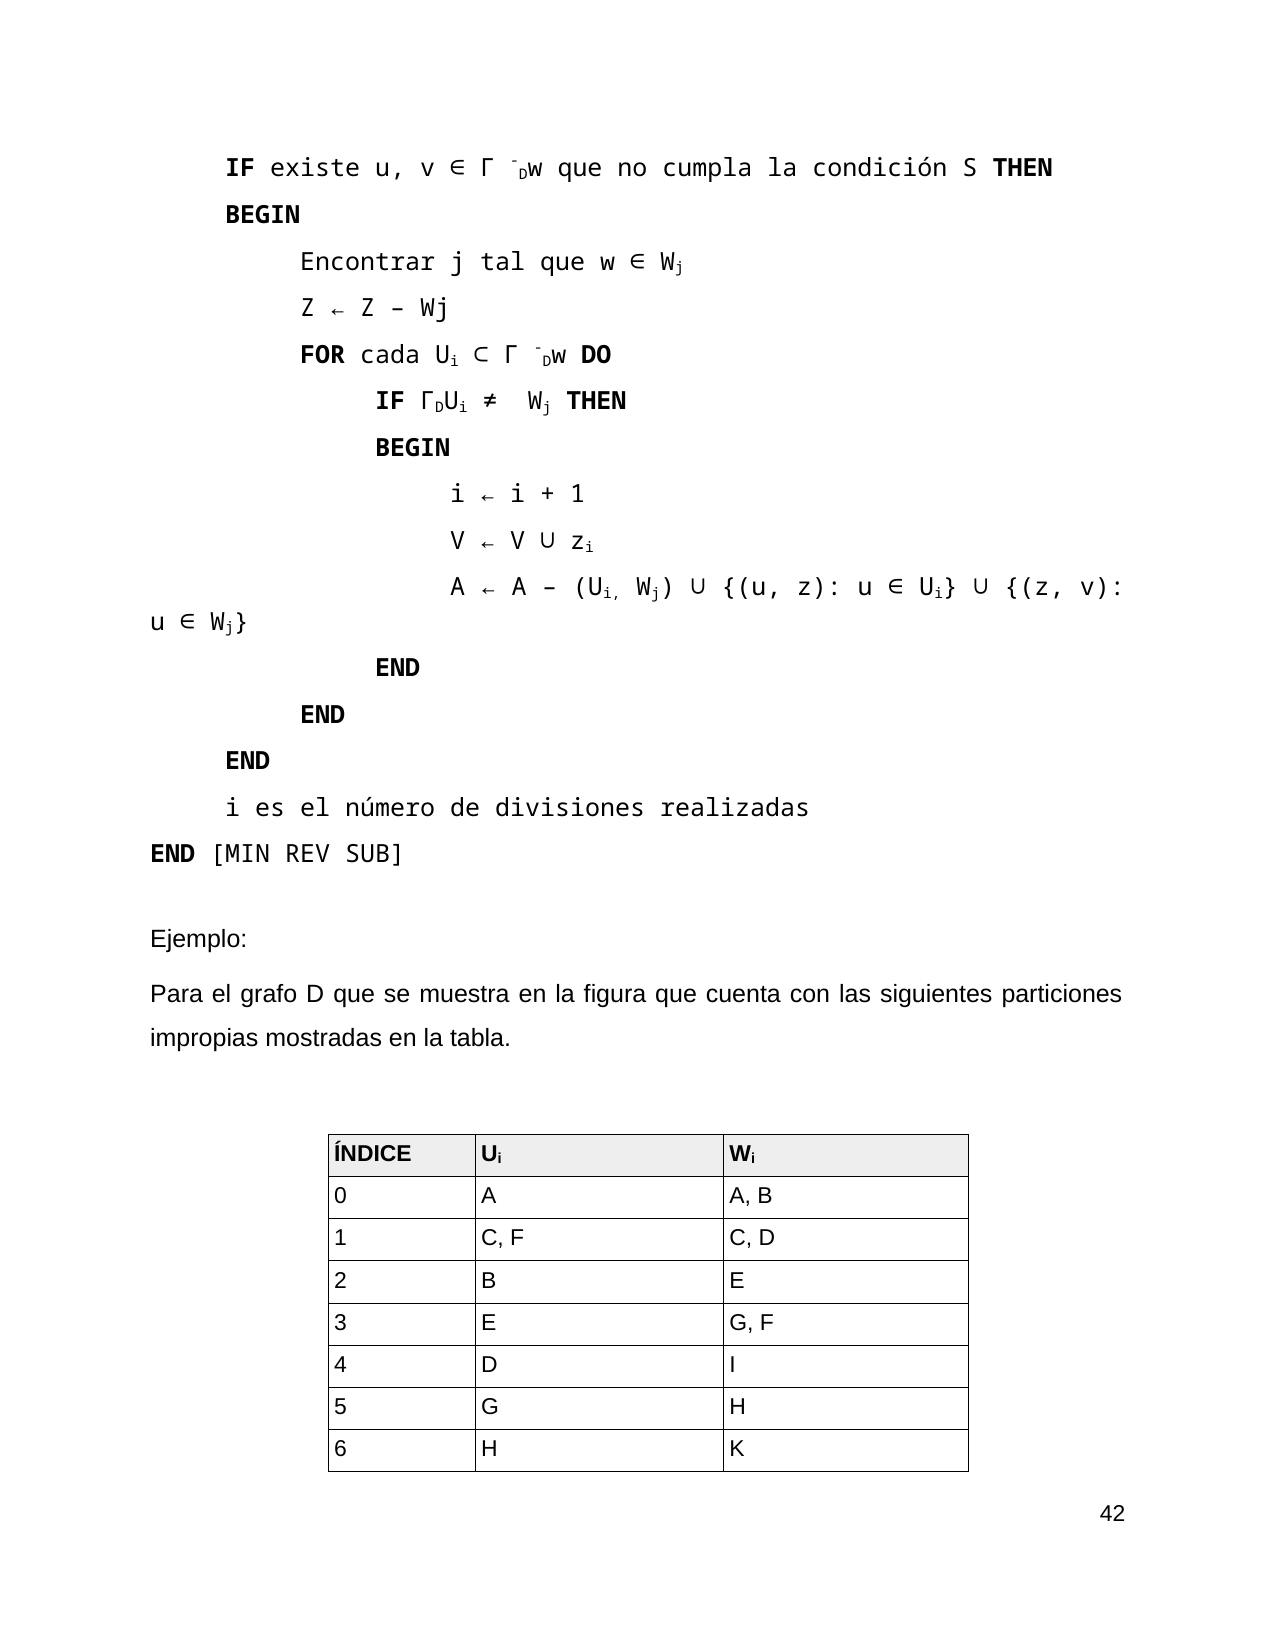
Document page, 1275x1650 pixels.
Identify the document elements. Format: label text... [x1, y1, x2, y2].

text END [150, 696, 1125, 730]
text IF existe u, v ∈ Γ -Dw que no cumpla la condición S THEN [150, 150, 1125, 184]
table_cell C, D [724, 1219, 968, 1260]
text BEGIN [150, 429, 1125, 463]
table_cell 4 [329, 1346, 475, 1387]
table_cell G [476, 1388, 723, 1429]
table_cell E [724, 1261, 968, 1302]
text Ejemplo: [150, 924, 1125, 952]
text FOR cada Ui ⊂ Γ -Dw DO [150, 336, 1125, 370]
table_cell A [476, 1177, 723, 1218]
table_cell 5 [329, 1388, 475, 1429]
table_cell A, B [724, 1177, 968, 1218]
table_cell E [476, 1304, 723, 1345]
text V ← V ∪ zi [150, 522, 1125, 557]
text END [MIN REV SUB] [150, 836, 1125, 870]
table_cell H [476, 1430, 723, 1471]
text i ← i + 1 [150, 476, 1125, 510]
text Encontrar j tal que w ∈ Wj [150, 243, 1125, 277]
table_cell 6 [329, 1430, 475, 1471]
table_cell 0 [329, 1177, 475, 1218]
text END [150, 650, 1125, 684]
table_cell 3 [329, 1304, 475, 1345]
text END [150, 743, 1125, 777]
table_cell G, F [724, 1304, 968, 1345]
table_header Wi [724, 1135, 968, 1176]
text i es el número de divisiones realizadas [150, 789, 1125, 823]
table_cell K [724, 1430, 968, 1471]
table_cell D [476, 1346, 723, 1387]
table_cell B [476, 1261, 723, 1302]
text Para el grafo D que se muestra en la figura que cuenta con las siguientes particiones impropias mostradas en la tabla. [150, 979, 1125, 1051]
text BEGIN [150, 197, 1125, 231]
table_header ÍNDICE [329, 1135, 475, 1176]
table_header Ui [476, 1135, 723, 1176]
table_cell H [724, 1388, 968, 1429]
table_cell 1 [329, 1219, 475, 1260]
table_cell I [724, 1346, 968, 1387]
text Z ← Z – Wj [150, 290, 1125, 324]
text A ← A – (Ui, Wj) ∪ {(u, z): u ∈ Ui} ∪ {(z, v): u ∈ Wj} [150, 569, 1125, 637]
table_cell 2 [329, 1261, 475, 1302]
text IF ΓDUi ≠ Wj THEN [150, 383, 1125, 417]
table_cell C, F [476, 1219, 723, 1260]
